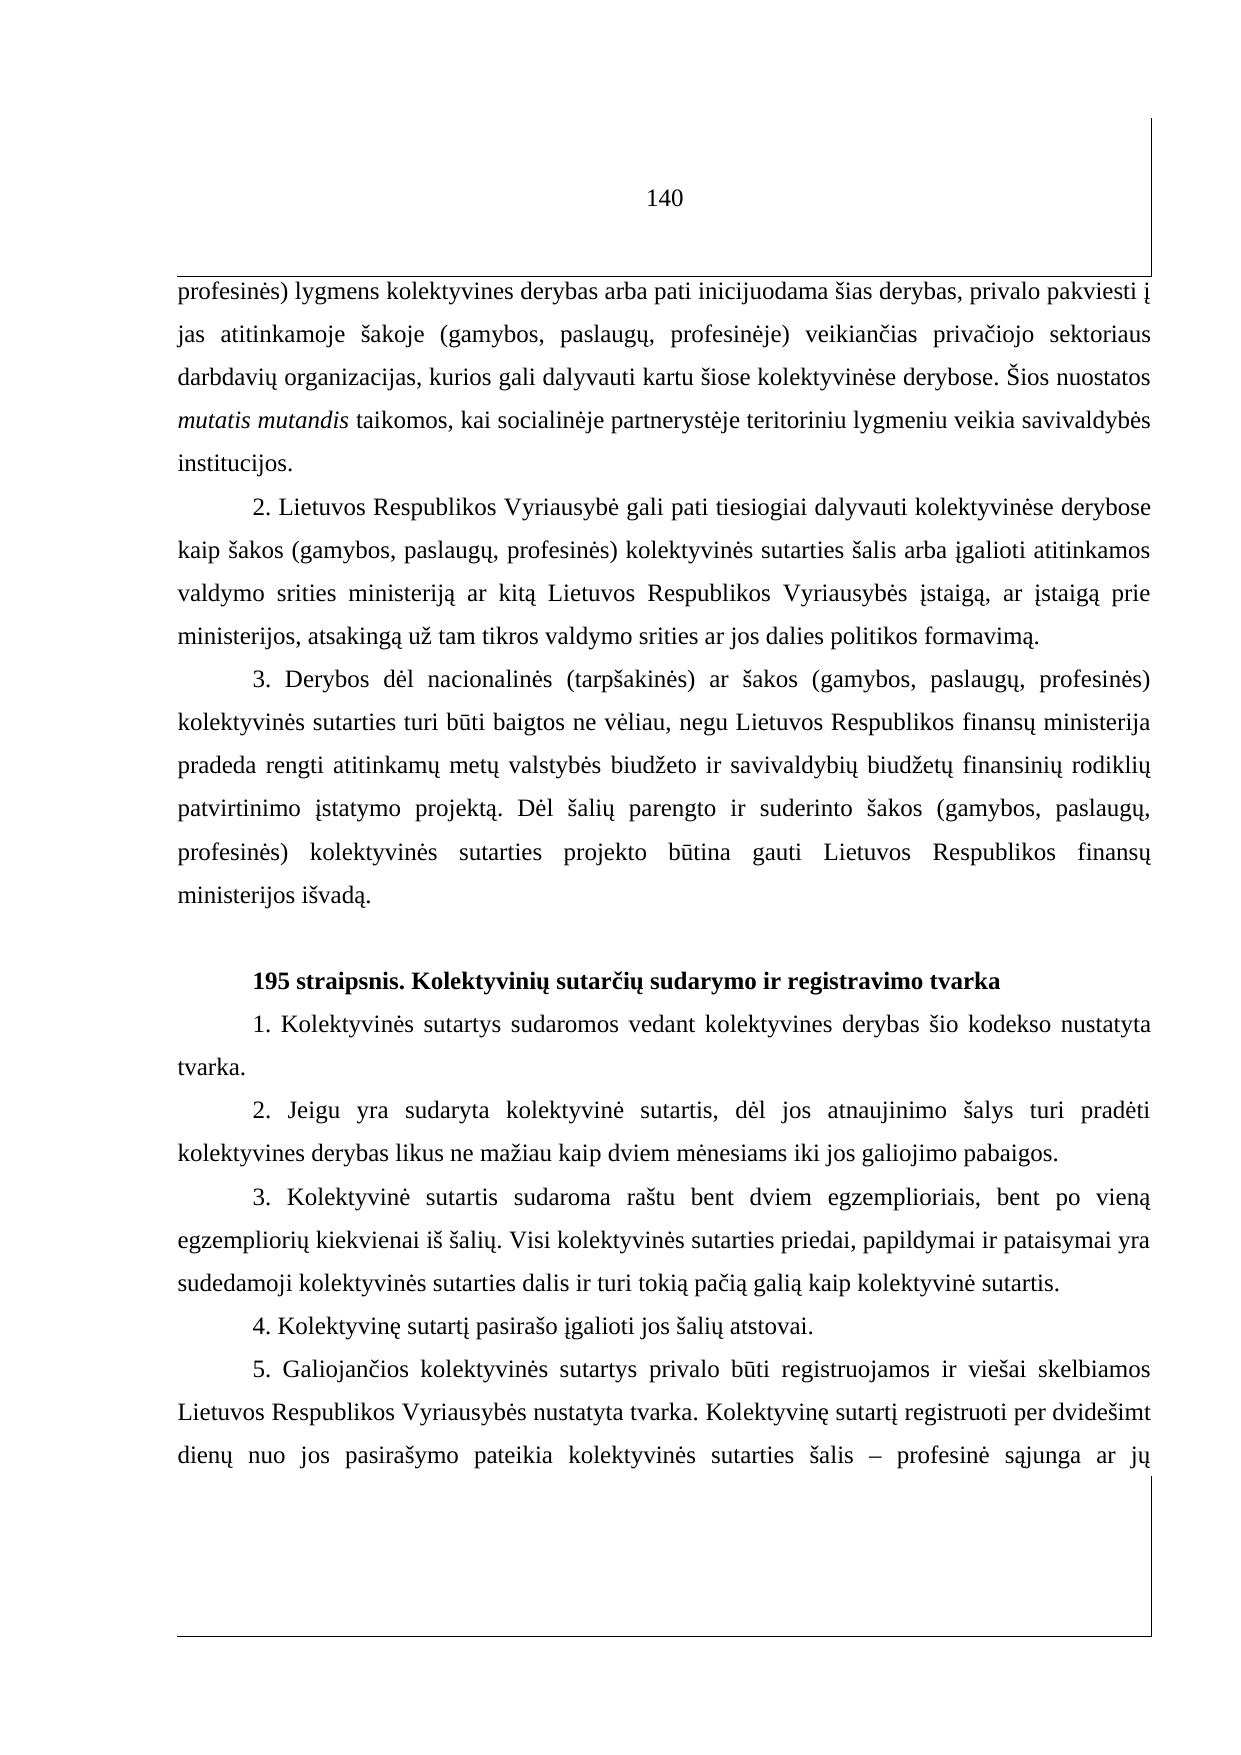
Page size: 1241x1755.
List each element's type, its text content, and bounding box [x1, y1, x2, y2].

text 5. Galiojančios kolektyvinės sutartys privalo būti registruojamos ir viešai skelbiamos Lietuvos Respublikos Vyriausybės nustatyta tvarka. Kolektyvinę sutartį registruoti per dvidešimt dienų nuo jos pasirašymo pateikia kolektyvinės sutarties šalis – profesinė sąjunga ar jų [177, 1354, 1152, 1469]
text 1. Kolektyvinės sutartys sudaromos vedant kolektyvines derybas šio kodekso nustatyta tvarka. [177, 1009, 1152, 1081]
text 2. Jeigu yra sudaryta kolektyvinė sutartis, dėl jos atnaujinimo šalys turi pradėti kolektyvines derybas likus ne mažiau kaip dviem mėnesiams iki jos galiojimo pabaigos. [177, 1095, 1152, 1167]
text 3. Kolektyvinė sutartis sudaroma raštu bent dviem egzemplioriais, bent po vieną egzempliorių kiekvienai iš šalių. Visi kolektyvinės sutarties priedai, papildymai ir pataisymai yra sudedamoji kolektyvinės sutarties dalis ir turi tokią pačią galią kaip kolektyvinė sutartis. [177, 1182, 1152, 1297]
text profesinės) lygmens kolektyvines derybas arba pati inicijuodama šias derybas, privalo pakviesti į jas atitinkamoje šakoje (gamybos, paslaugų, profesinėje) veikiančias privačiojo sektoriaus darbdavių organizacijas, kurios gali dalyvauti kartu šiose kolektyvinėse derybose. Šios nuostatos mutatis mutandis taikomos, kai socialinėje partnerystėje teritoriniu lygmeniu veikia savivaldybės institucijos. [177, 276, 1152, 477]
text 195 straipsnis. Kolektyvinių sutarčių sudarymo ir registravimo tvarka [177, 966, 1152, 995]
text 2. Lietuvos Respublikos Vyriausybė gali pati tiesiogiai dalyvauti kolektyvinėse derybose kaip šakos (gamybos, paslaugų, profesinės) kolektyvinės sutarties šalis arba įgalioti atitinkamos valdymo srities ministeriją ar kitą Lietuvos Respublikos Vyriausybės įstaigą, ar įstaigą prie ministerijos, atsakingą už tam tikros valdymo srities ar jos dalies politikos formavimą. [177, 492, 1152, 650]
text 4. Kolektyvinę sutartį pasirašo įgalioti jos šalių atstovai. [177, 1311, 1152, 1340]
text 3. Derybos dėl nacionalinės (tarpšakinės) ar šakos (gamybos, paslaugų, profesinės) kolektyvinės sutarties turi būti baigtos ne vėliau, negu Lietuvos Respublikos finansų ministerija pradeda rengti atitinkamų metų valstybės biudžeto ir savivaldybių biudžetų finansinių rodiklių patvirtinimo įstatymo projektą. Dėl šalių parengto ir suderinto šakos (gamybos, paslaugų, profesinės) kolektyvinės sutarties projekto būtina gauti Lietuvos Respublikos finansų ministerijos išvadą. [177, 664, 1152, 908]
